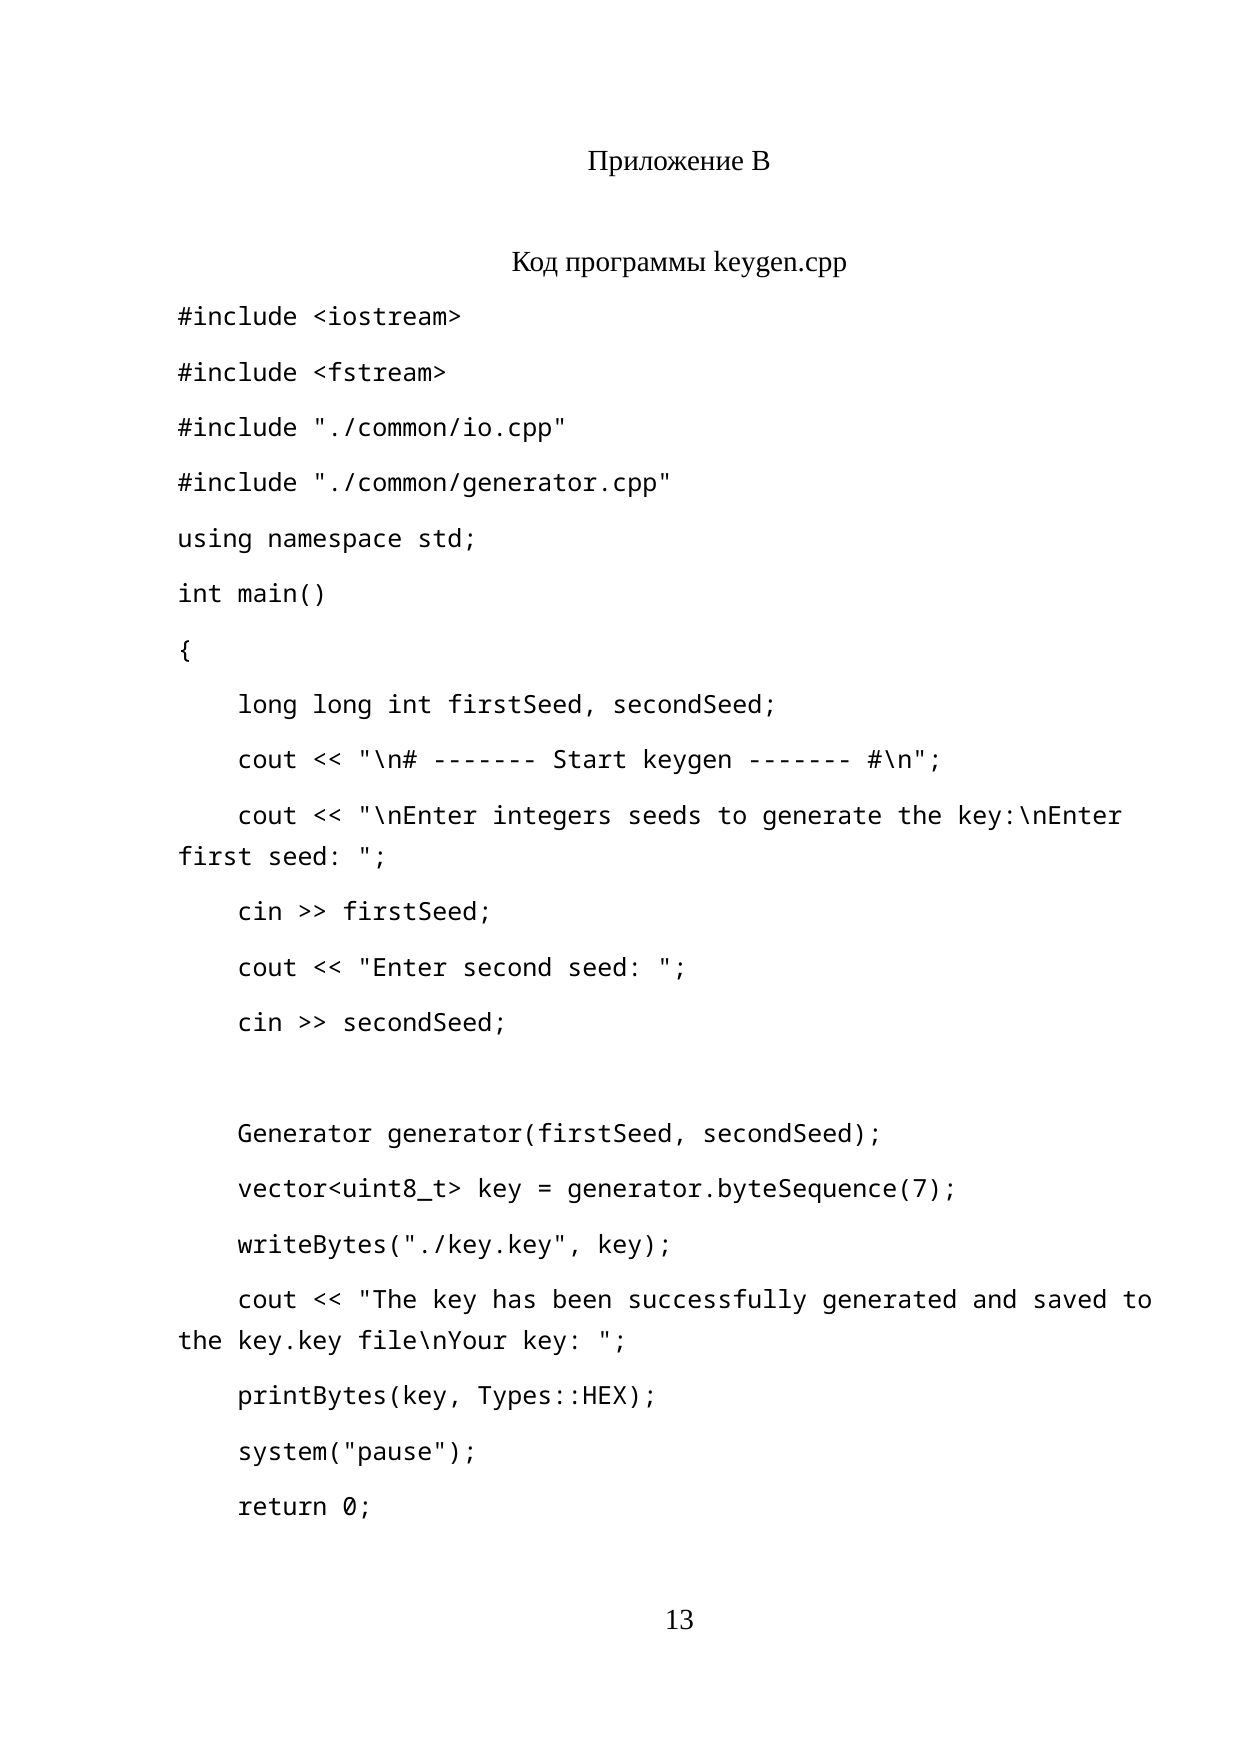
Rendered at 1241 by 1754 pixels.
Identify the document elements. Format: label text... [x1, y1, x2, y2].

text vector<uint8_t> key = generator.byteSequence(7); [177, 1171, 1181, 1205]
text printBytes(key, Types::HEX); [177, 1378, 1181, 1412]
subtitle Приложение В [177, 143, 1181, 177]
text long long int firstSeed, secondSeed; [177, 687, 1181, 721]
text #include <iostream> [177, 299, 1181, 333]
text cout << "\n# ------- Start keygen ------- #\n"; [177, 742, 1181, 776]
text #include "./common/io.cpp" [177, 409, 1181, 444]
text Generator generator(firstSeed, secondSeed); [177, 1115, 1181, 1149]
text cin >> firstSeed; [177, 894, 1181, 928]
text cout << "Enter second seed: "; [177, 949, 1181, 983]
text cout << "\nEnter integers seeds to generate the key:\nEnter first seed: "; [177, 797, 1181, 872]
text #include <fstream> [177, 354, 1181, 388]
text return 0; [177, 1489, 1181, 1523]
text { [177, 631, 1181, 665]
text cin >> secondSeed; [177, 1004, 1181, 1039]
text cout << "The key has been successfully generated and saved to the key.key file\nYour key: "; [177, 1282, 1181, 1357]
text system("pause"); [177, 1433, 1181, 1467]
text #include "./common/generator.cpp" [177, 465, 1181, 499]
text Код программы keygen.cpp [177, 244, 1181, 277]
text int main() [177, 576, 1181, 610]
text writeBytes("./key.key", key); [177, 1226, 1181, 1260]
text using namespace std; [177, 520, 1181, 554]
